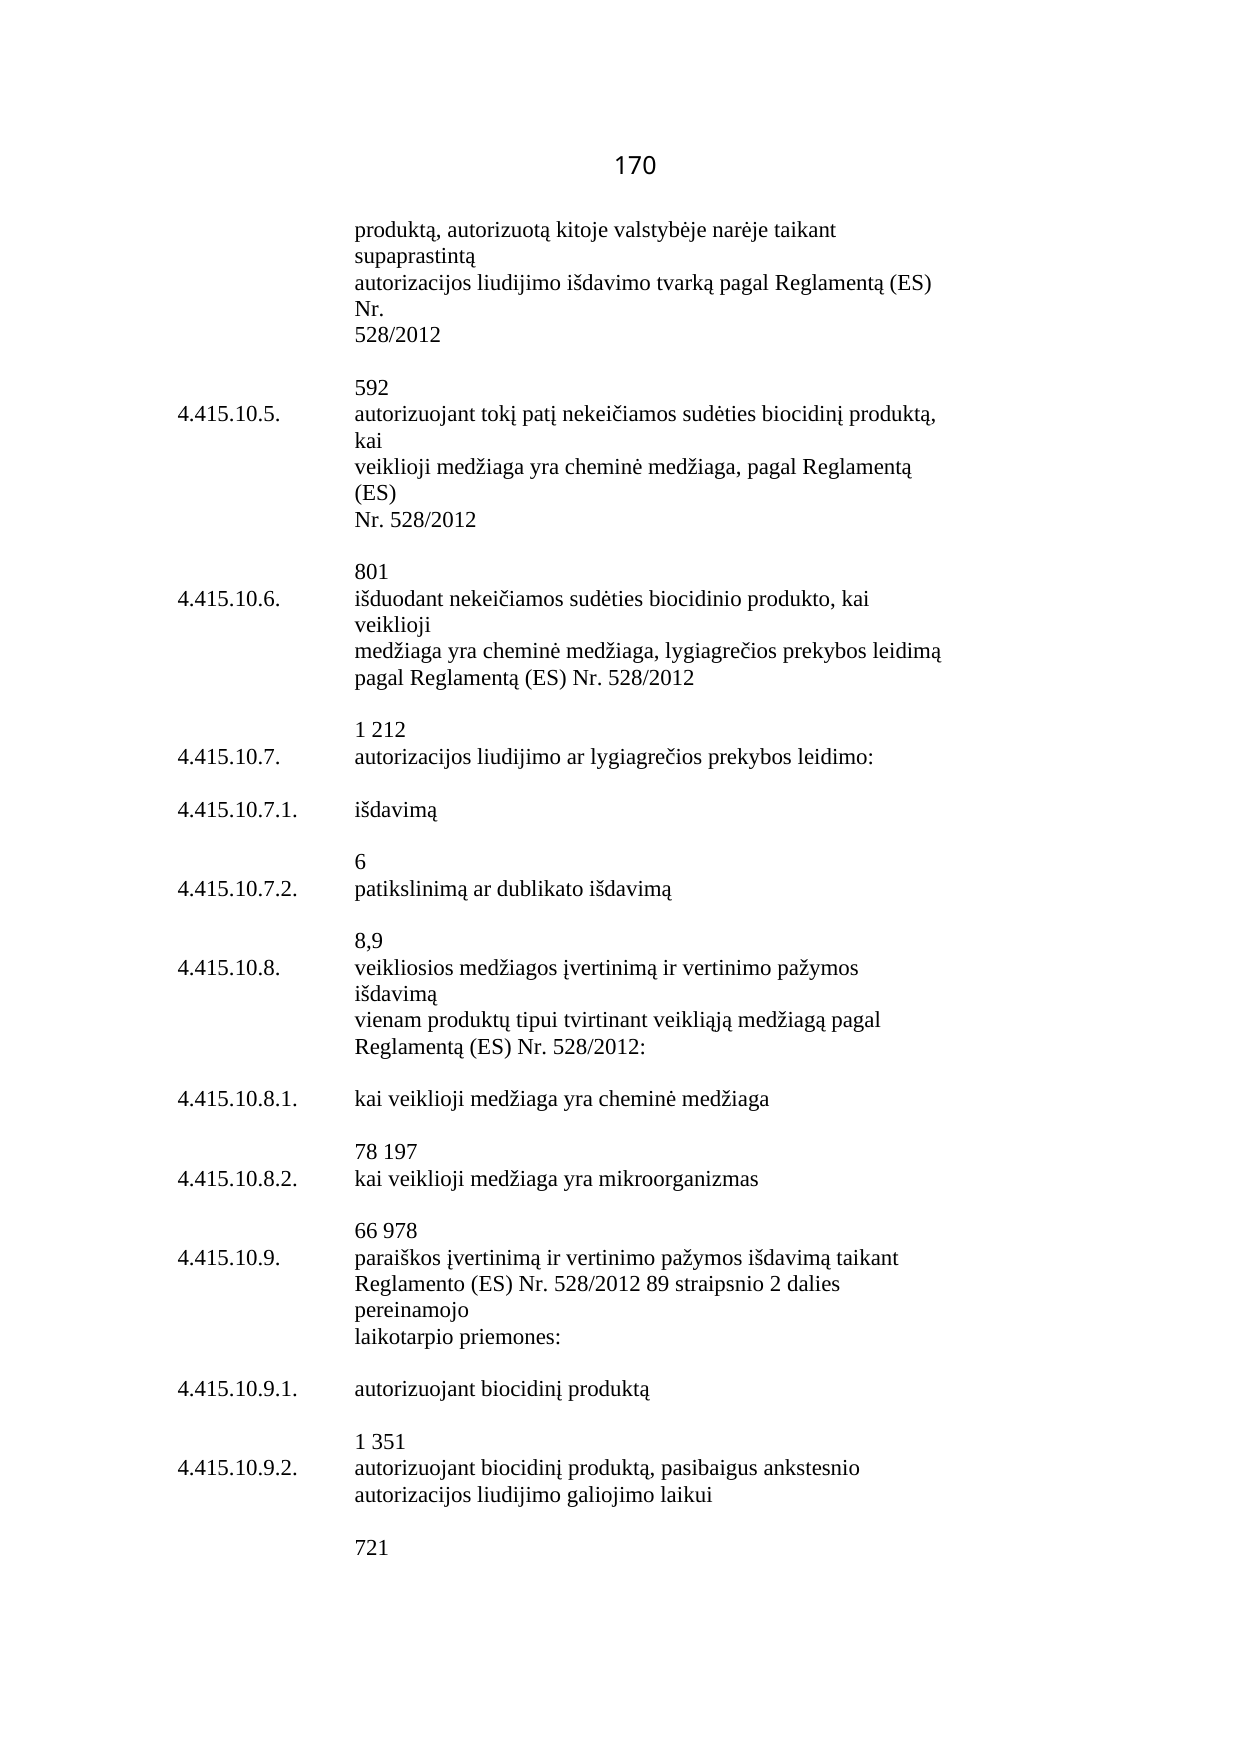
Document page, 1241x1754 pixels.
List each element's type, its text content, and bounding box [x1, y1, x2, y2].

text Nr. 528/2012 801 [354, 506, 945, 585]
text 528/2012 592 [354, 321, 945, 400]
text 4.415.10.5. autorizuojant tokį patį nekeičiamos sudėties biocidinį produktą, kai [177, 400, 945, 453]
text medžiaga yra cheminė medžiaga, lygiagrečios prekybos leidimą [354, 637, 945, 664]
text laikotarpio priemones: [354, 1323, 945, 1375]
text 4.415.10.8. veikliosios medžiagos įvertinimą ir vertinimo pažymos išdavimą [177, 954, 945, 1006]
text produktą, autorizuotą kitoje valstybėje narėje taikant supaprastintą [354, 216, 945, 268]
text 4.415.10.8.2. kai veiklioji medžiaga yra mikroorganizmas 66 978 [177, 1164, 945, 1244]
text autorizacijos liudijimo galiojimo laikui 721 [354, 1481, 945, 1560]
text 4.415.10.8.1. kai veiklioji medžiaga yra cheminė medžiaga 78 197 [177, 1086, 945, 1164]
text 4.415.10.7.2. patikslinimą ar dublikato išdavimą 8,9 [177, 875, 945, 954]
text 4.415.10.7. autorizacijos liudijimo ar lygiagrečios prekybos leidimo: [177, 743, 945, 796]
text pagal Reglamentą (ES) Nr. 528/2012 1 212 [354, 664, 945, 743]
text 4.415.10.9.2. autorizuojant biocidinį produktą, pasibaigus ankstesnio [177, 1454, 945, 1481]
text Reglamentą (ES) Nr. 528/2012: [354, 1033, 945, 1086]
text 4.415.10.9.1. autorizuojant biocidinį produktą 1 351 [177, 1375, 945, 1454]
text vienam produktų tipui tvirtinant veikliąją medžiagą pagal [354, 1006, 945, 1033]
text 4.415.10.6. išduodant nekeičiamos sudėties biocidinio produkto, kai veiklioji [177, 585, 945, 637]
text 4.415.10.9. paraiškos įvertinimą ir vertinimo pažymos išdavimą taikant [177, 1244, 945, 1270]
text veiklioji medžiaga yra cheminė medžiaga, pagal Reglamentą (ES) [354, 453, 945, 506]
text autorizacijos liudijimo išdavimo tvarką pagal Reglamentą (ES) Nr. [354, 268, 945, 321]
text Reglamento (ES) Nr. 528/2012 89 straipsnio 2 dalies pereinamojo [354, 1270, 945, 1323]
text 4.415.10.7.1. išdavimą 6 [177, 796, 945, 875]
